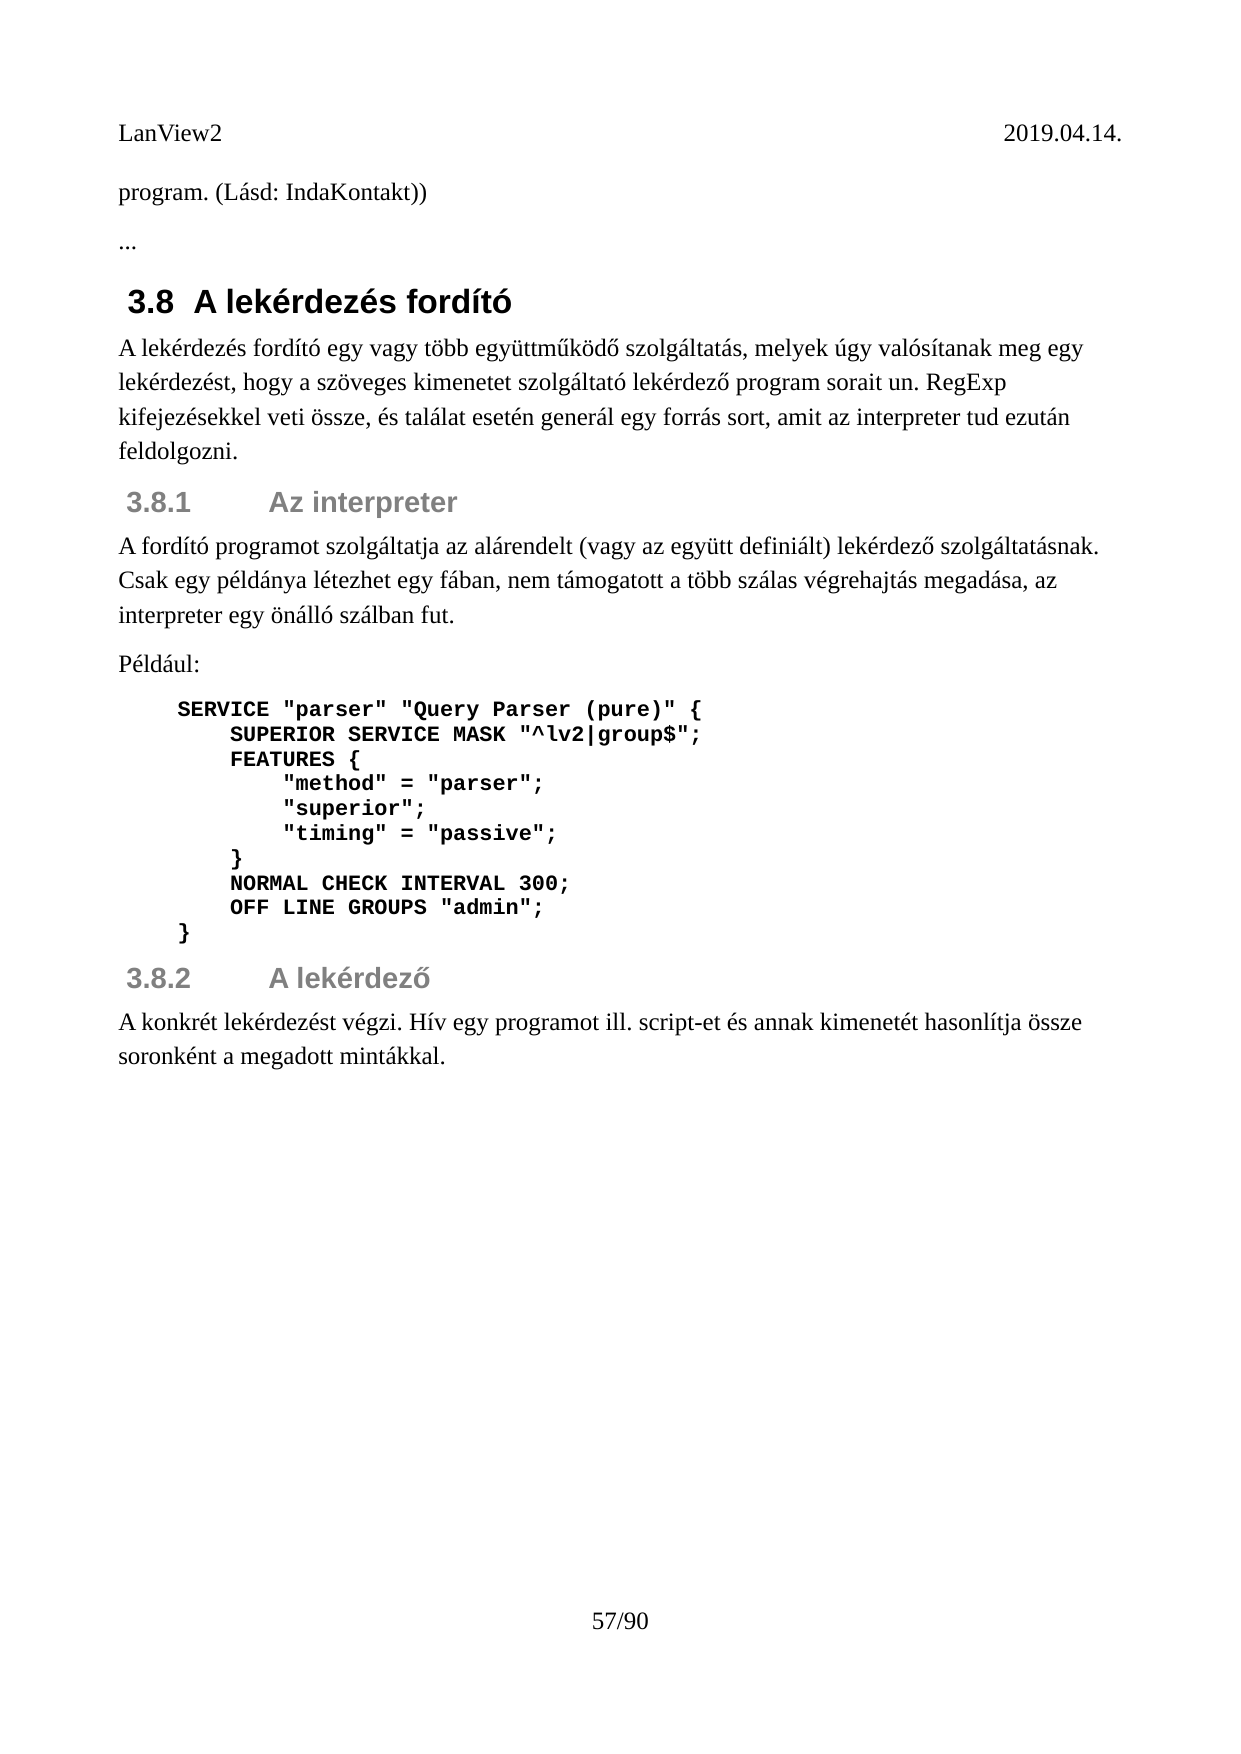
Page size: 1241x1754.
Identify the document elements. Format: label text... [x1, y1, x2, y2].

text A konkrét lekérdezést végzi. Hív egy programot ill. script-et és annak kimenetét hasonlítja össze soronként a megadott mintákkal. [118, 1007, 1122, 1070]
text A fordító programot szolgáltatja az alárendelt (vagy az együtt definiált) lekérdező szolgáltatásnak. Csak egy példánya létezhet egy fában, nem támogatott a több szálas végrehajtás megadása, az interpreter egy önálló szálban fut. [118, 531, 1122, 629]
text ... [118, 226, 1122, 255]
text program. (Lásd: IndaKontakt)) [118, 177, 1122, 206]
subtitle Az interpreter [118, 485, 1122, 519]
text SERVICE "parser" "Query Parser (pure)" { SUPERIOR SERVICE MASK "^lv2|group$"; FEATURES { "method" = "parser"; "superior"; "timing" = "passive"; } NORMAL CHECK INTERVAL 300; OFF LINE GROUPS "admin"; } [177, 698, 1122, 946]
text A lekérdezés fordító egy vagy több együttműködő szolgáltatás, melyek úgy valósítanak meg egy lekérdezést, hogy a szöveges kimenetet szolgáltató lekérdező program sorait un. RegExp kifejezésekkel veti össze, és találat esetén generál egy forrás sort, amit az interpreter tud ezután feldolgozni. [118, 333, 1122, 465]
text Például: [118, 649, 1122, 678]
subtitle A lekérdezés fordító [118, 281, 1122, 320]
subtitle A lekérdező [118, 961, 1122, 994]
